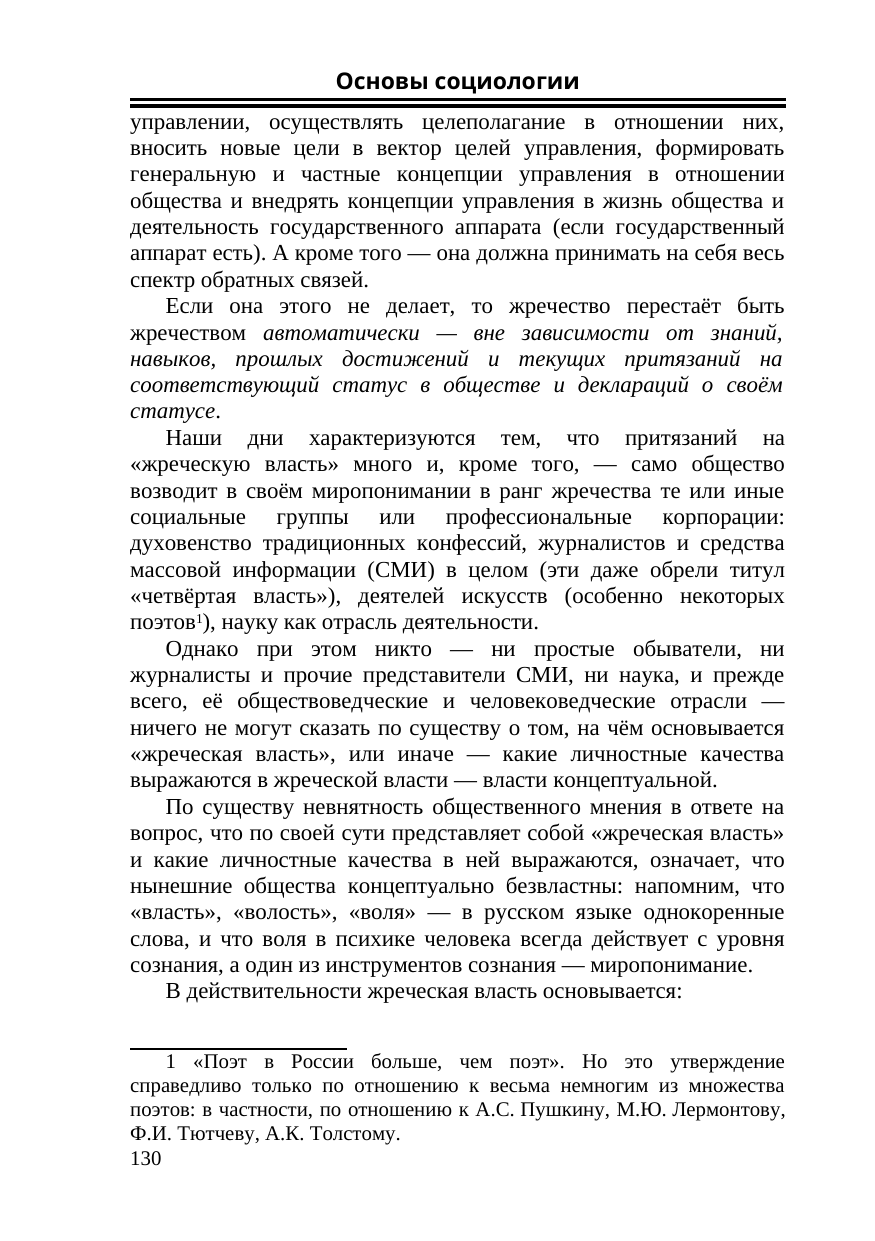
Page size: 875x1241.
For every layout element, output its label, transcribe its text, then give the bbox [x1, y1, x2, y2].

text «Поэт в России больше, чем поэт». Но это утверждение справедливо только по отношению к весьма немногим из множества поэтов: в частности, по отношению к А.С. Пушкину, М.Ю. Лермонтову, Ф.И. Тют­че­ву, А.К. Толстому. [130, 1049, 786, 1145]
text В действительности жреческая власть основывается: [130, 977, 786, 1004]
text Однако при этом никто — ни простые обыватели, ни журналисты и прочие представители СМИ, ни наука, и прежде всего, её обществоведческие и человековедческие отрасли — ничего не могут сказать по существу о том, на чём основывается «жреческая власть», или иначе — какие личностные качества выражаются в жреческой власти — власти концептуальной. [130, 635, 786, 793]
text управлении, осуществлять целеполагание в отношении них, вносить новые цели в вектор целей управления, формировать генеральную и частные концепции управления в отношении общества и внедрять концепции управления в жизнь общества и деятельность государственного аппарата (если государственный аппарат есть). А кроме того — она должна принимать на себя весь спектр обратных связей. [130, 108, 786, 292]
text Наши дни характеризуются тем, что притязаний на «жреческую власть» много и, кроме того, — само общество возводит в своём миропонимании в ранг жречества те или иные социальные группы или профессиональные корпорации: духовенство традиционных конфессий, журналистов и средства массовой информации (СМИ) в целом (эти даже обрели титул «четвёртая власть»), деятелей искусств (особенно некоторых поэтов), науку как отрасль деятельности. [130, 424, 786, 635]
text По существу невнятность общественного мнения в ответе на вопрос, что по своей сути представляет собой «жреческая власть» и какие личностные качества в ней выражаются, означает, что нынешние общества концептуально безвластны: напомним, что «власть», «волость», «воля» — в русском языке однокоренные слова, и что воля в психике человека всегда действует с уровня сознания, а один из инструментов сознания — миропонимание. [130, 793, 786, 977]
text Если она этого не делает, то жречество перестаёт быть жречеством автоматически — вне зависимости от знаний, навыков, прошлых достижений и текущих притязаний на соответствующий статус в обществе и деклараций о своём статусе. [130, 292, 786, 424]
